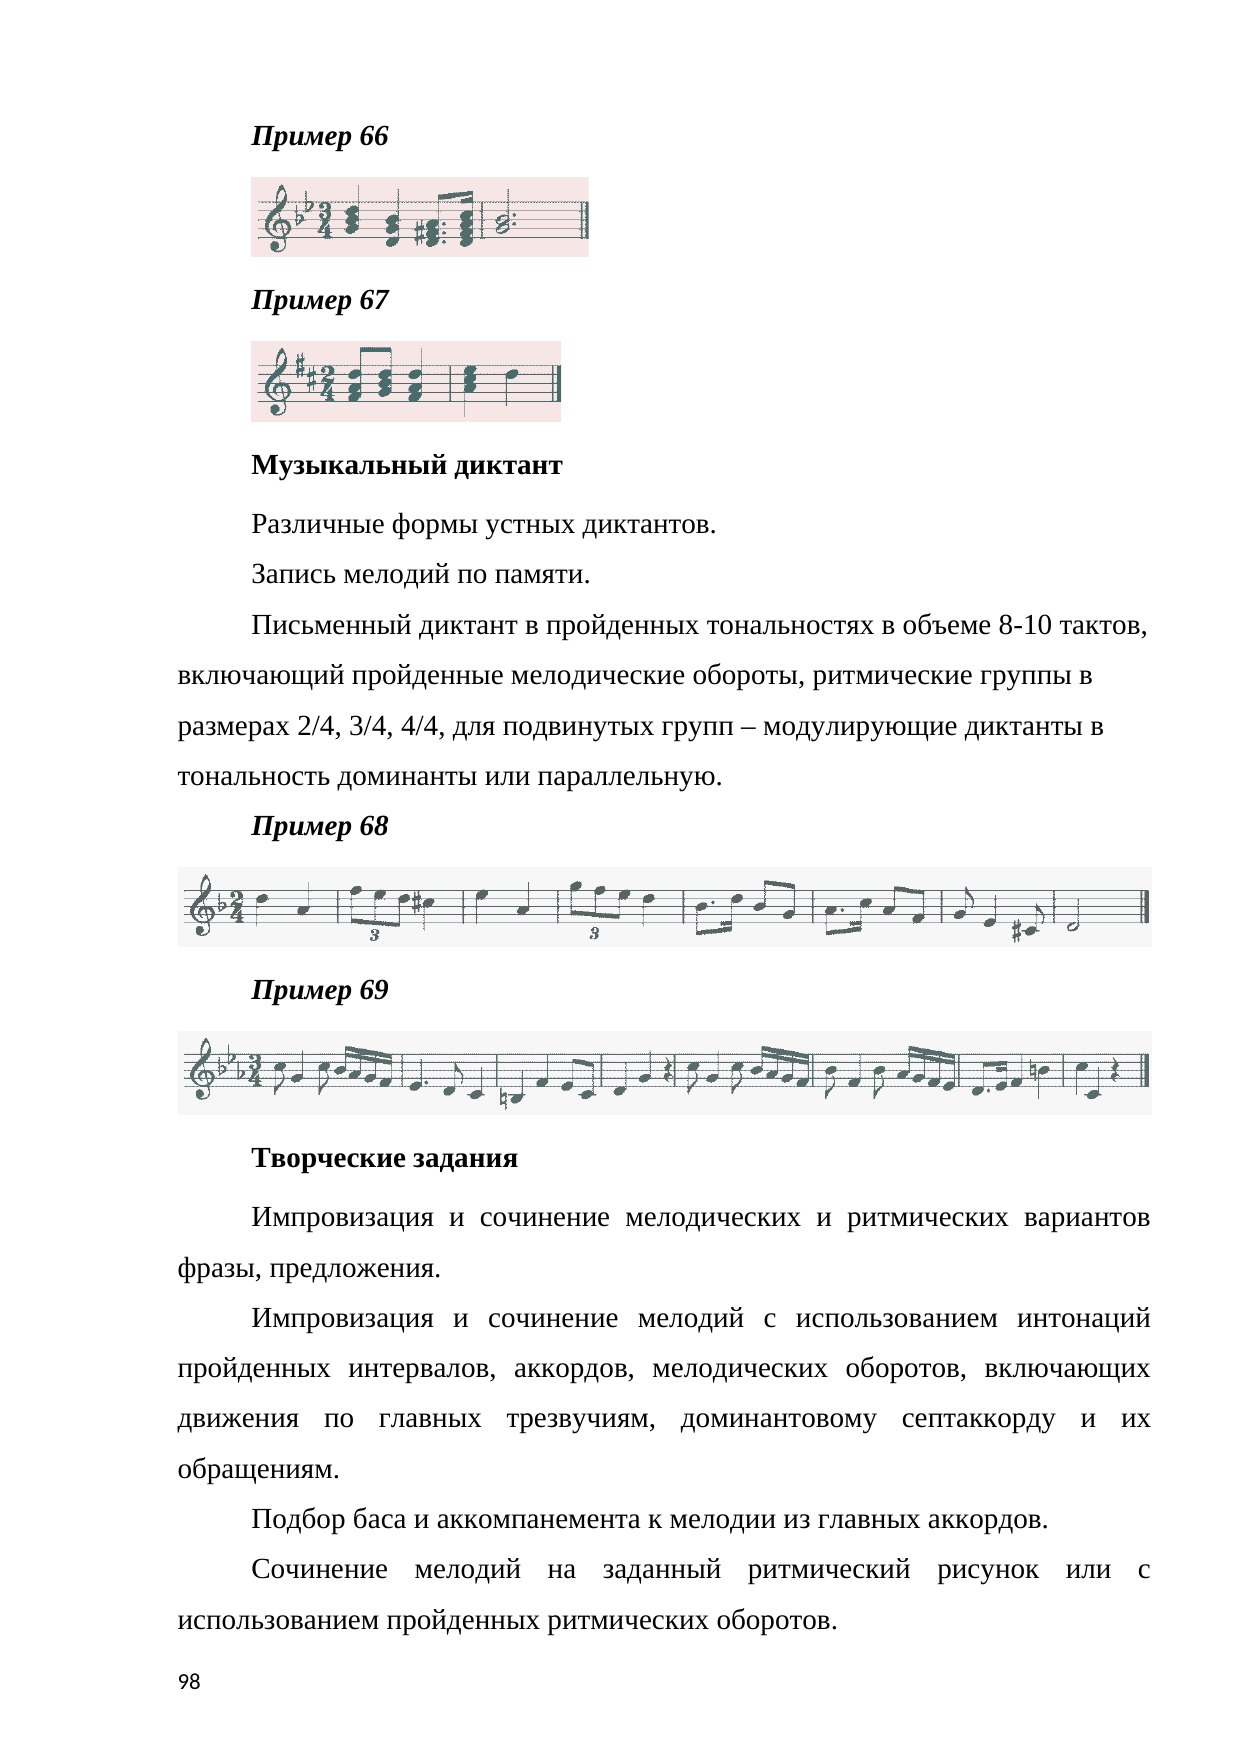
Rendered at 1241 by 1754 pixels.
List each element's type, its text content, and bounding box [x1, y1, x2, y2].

text Пример 68 [177, 808, 1152, 842]
text Импровизация и сочинение мелодических и ритмических вариантов фразы, предложения. [177, 1199, 1152, 1283]
picture [177, 867, 1153, 947]
text Импровизация и сочинение мелодий с использованием интонаций пройденных интервалов, аккордов, мелодических оборотов, включающих движения по главных трезвучиям, доминантовому септаккорду и их обращениям. [177, 1300, 1152, 1484]
text Пример 67 [177, 282, 1152, 315]
text Подбор баса и аккомпанемента к мелодии из главных аккордов. [177, 1501, 1152, 1535]
text Запись мелодий по памяти. [177, 557, 1152, 590]
text Музыкальный диктант [177, 447, 1152, 481]
text Письменный диктант в пройденных тональностях в объеме 8-10 тактов, включающий пройденные мелодические обороты, ритмические группы в размерах 2/4, 3/4, 4/4, для подвинутых групп – модулирующие диктанты в тональность доминанты или параллельную. [177, 607, 1152, 791]
picture [177, 1031, 1153, 1115]
text Пример 66 [177, 118, 1152, 152]
picture [251, 177, 589, 257]
text Творческие задания [177, 1140, 1152, 1173]
text Различные формы устных диктантов. [177, 506, 1152, 540]
picture [251, 341, 562, 422]
text Пример 69 [177, 972, 1152, 1006]
text Сочинение мелодий на заданный ритмический рисунок или с использованием пройденных ритмических оборотов. [177, 1552, 1152, 1635]
